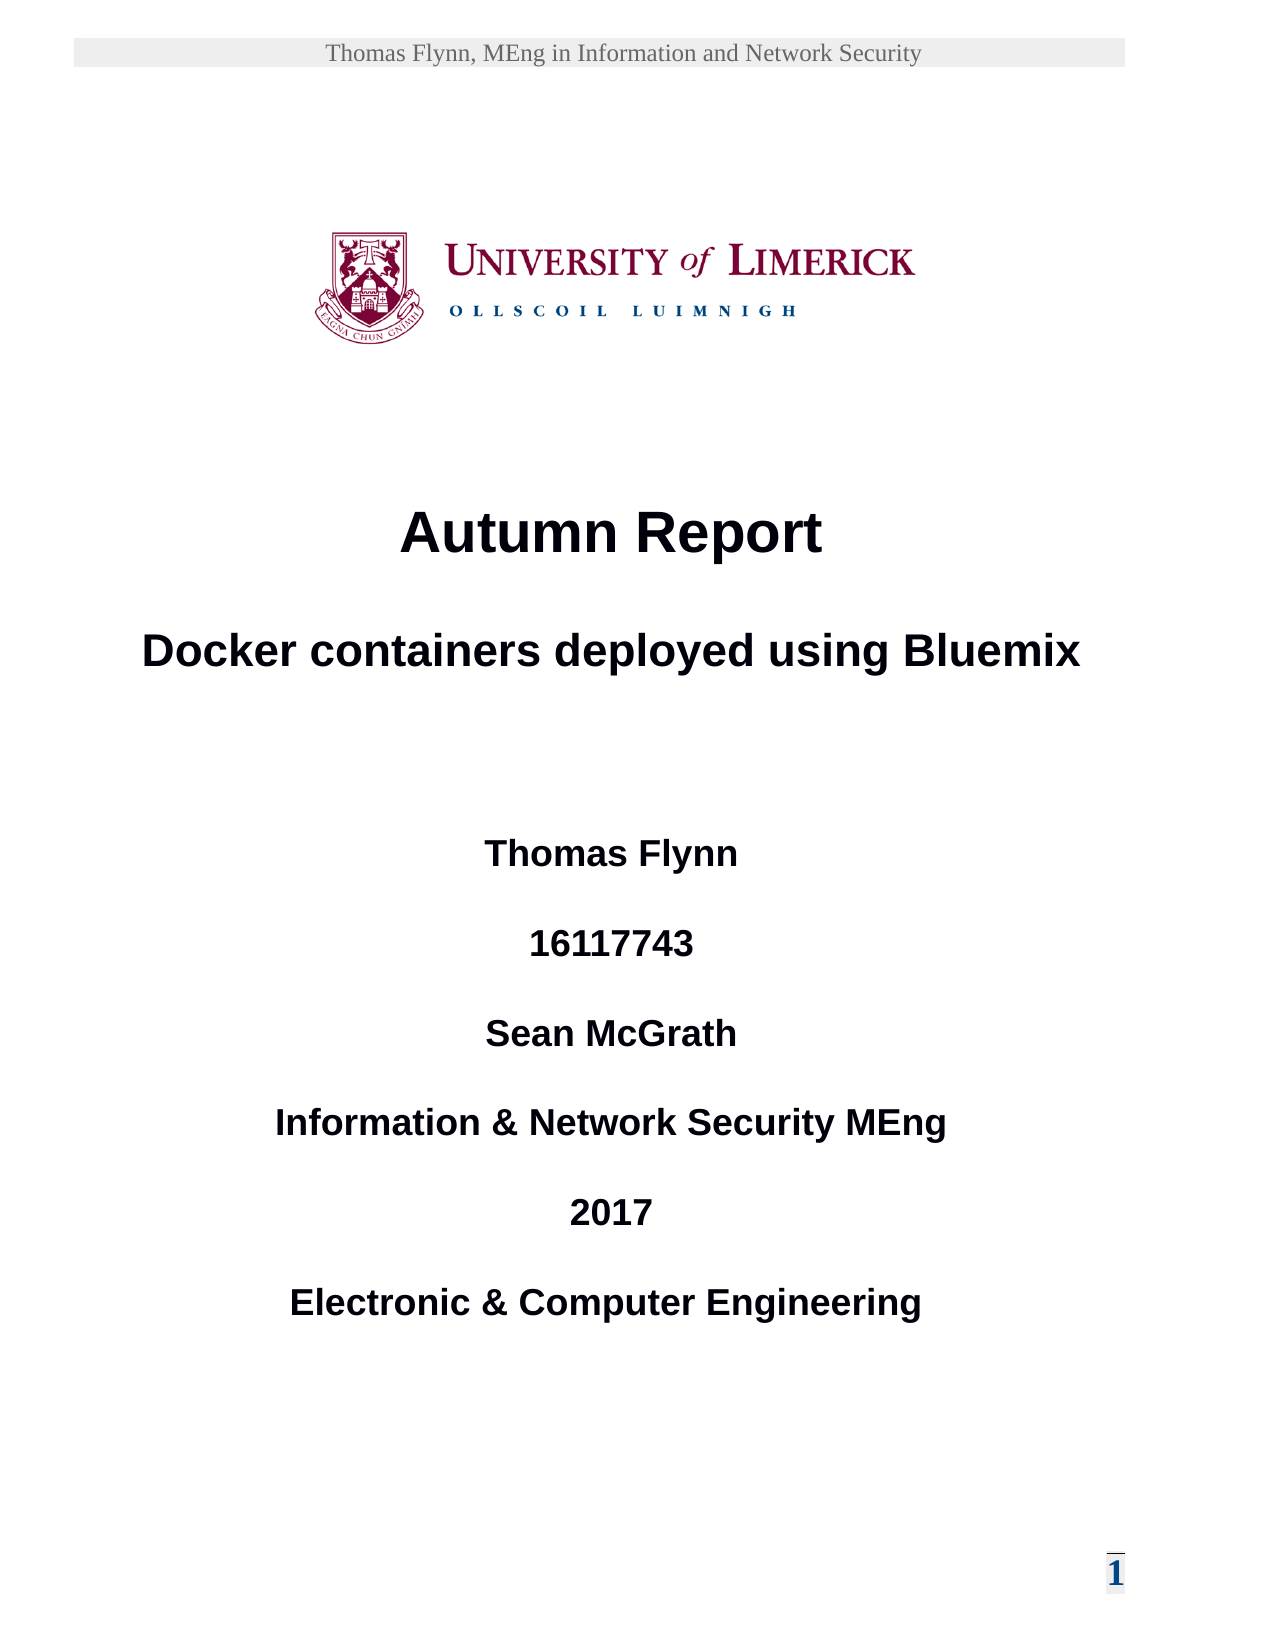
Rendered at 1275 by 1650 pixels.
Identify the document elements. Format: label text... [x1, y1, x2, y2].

title 16117743 [97, 921, 1125, 964]
title Sean McGrath [97, 1011, 1125, 1054]
title Thomas Flynn [97, 831, 1125, 874]
title Autumn Report [97, 498, 1125, 565]
title Information & Network Security MEng [97, 1100, 1125, 1143]
title Electronic & Computer Engineering [97, 1280, 1125, 1323]
title Docker containers deployed using Bluemix [97, 623, 1125, 676]
title 2017 [97, 1190, 1125, 1233]
picture [284, 193, 948, 383]
